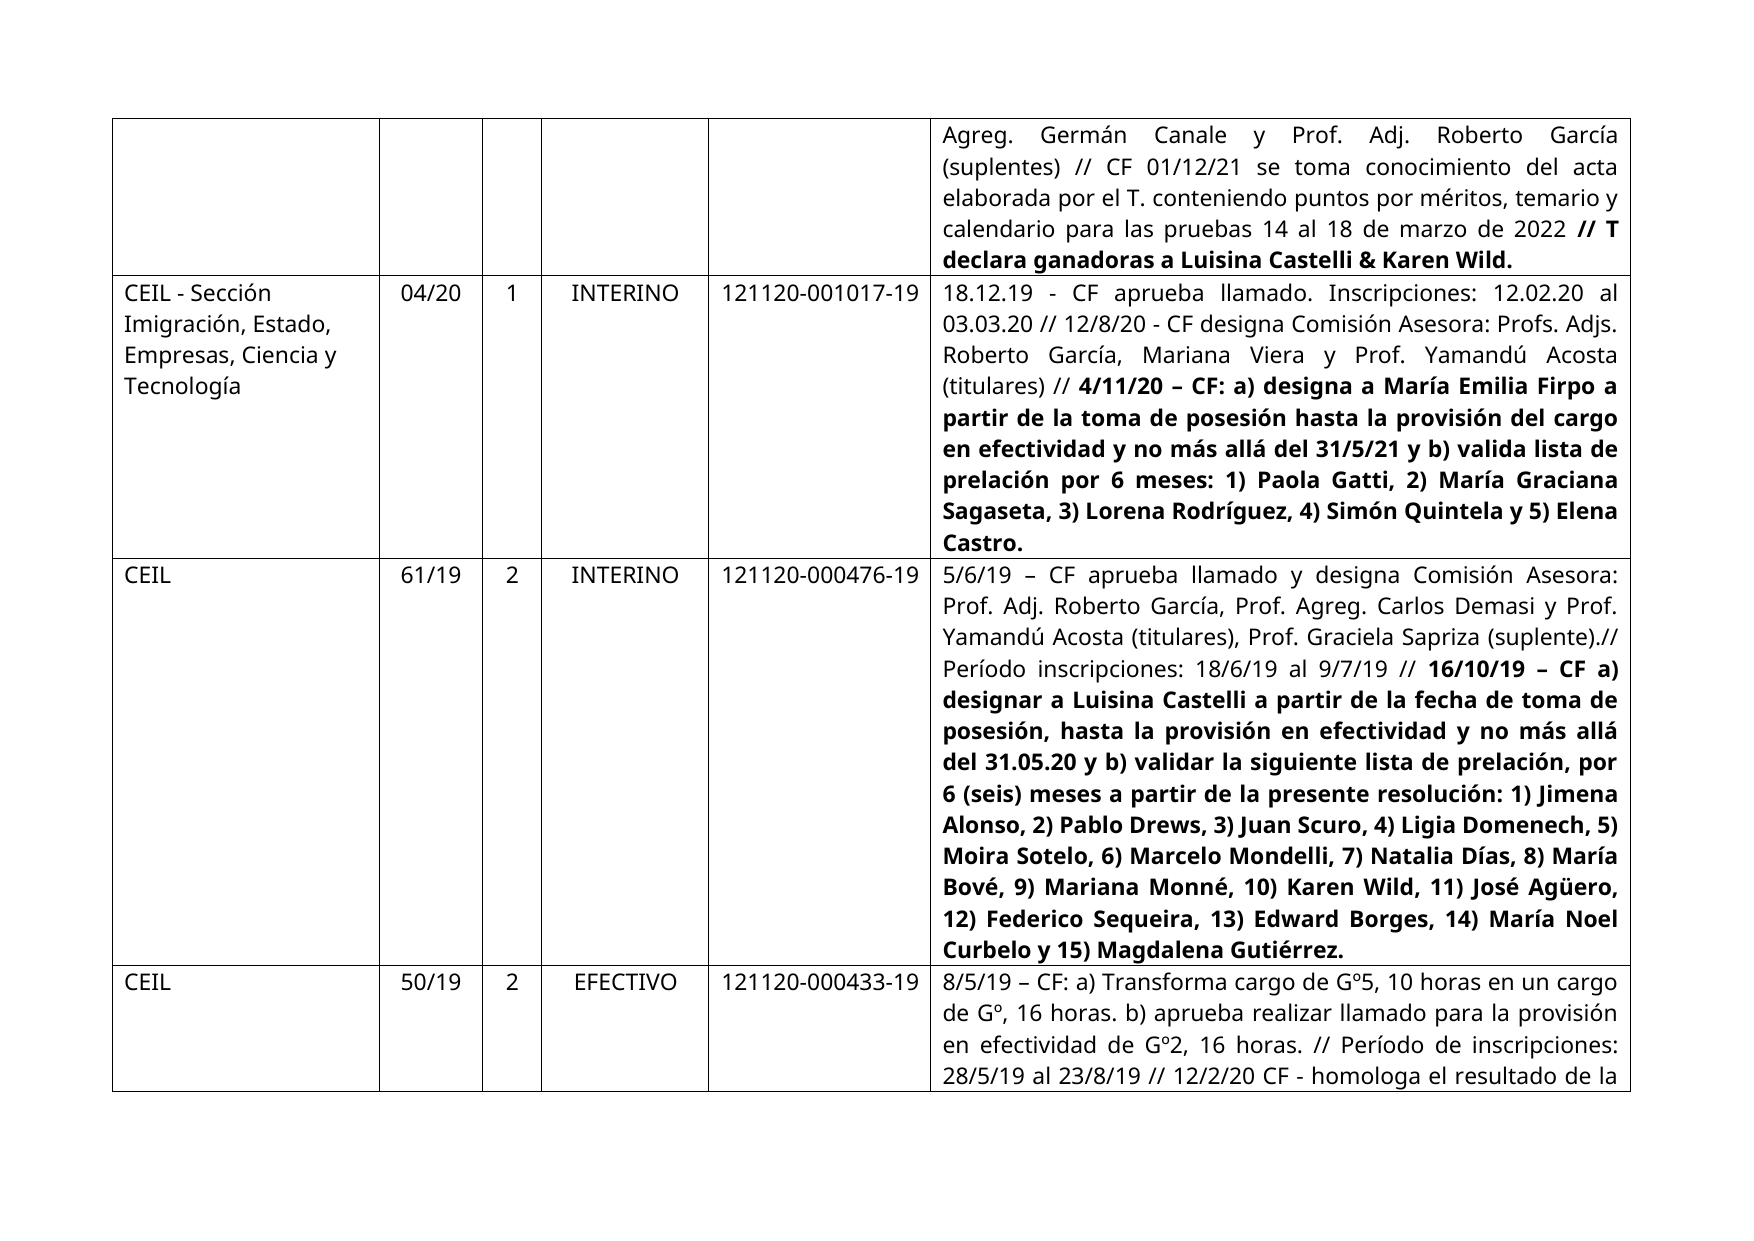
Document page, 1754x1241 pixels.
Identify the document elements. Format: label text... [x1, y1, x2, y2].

table_cell 2 [483, 966, 541, 1091]
table_cell 121120-000433-19 [709, 966, 930, 1091]
table_cell [380, 119, 482, 275]
table_cell 5/6/19 – CF aprueba llamado y designa Comisión Asesora: Prof. Adj. Roberto García, Prof. Agreg. Carlos Demasi y Prof. Yamandú Acosta (titulares), Prof. Graciela Sapriza (suplente).// Período inscripciones: 18/6/19 al 9/7/19 // 16/10/19 – CF a) designar a Luisina Castelli a partir de la fecha de toma de posesión, hasta la provisión en efectividad y no más allá del 31.05.20 y b) validar la siguiente lista de prelación, por 6 (seis) meses a partir de la presente resolución: 1) Jimena Alonso, 2) Pablo Drews, 3) Juan Scuro, 4) Ligia Domenech, 5) Moira Sotelo, 6) Marcelo Mondelli, 7) Natalia Días, 8) María Bové, 9) Mariana Monné, 10) Karen Wild, 11) José Agüero, 12) Federico Sequeira, 13) Edward Borges, 14) María Noel Curbelo y 15) Magdalena Gutiérrez. [931, 559, 1630, 965]
table_cell INTERINO [542, 559, 708, 965]
table_cell 121120-001017-19 [709, 276, 930, 558]
table_cell [113, 119, 379, 275]
table_cell 50/19 [380, 966, 482, 1091]
table_cell EFECTIVO [542, 966, 708, 1091]
table_cell 8/5/19 – CF: a) Transforma cargo de Gº5, 10 horas en un cargo de Gº, 16 horas. b) aprueba realizar llamado para la provisión en efectividad de Gº2, 16 horas. // Período de inscripciones: 28/5/19 al 23/8/19 // 12/2/20 CF - homologa el resultado de la [931, 966, 1630, 1091]
table_cell Agreg. Germán Canale y Prof. Adj. Roberto García (suplentes) // CF 01/12/21 se toma conocimiento del acta elaborada por el T. conteniendo puntos por méritos, temario y calendario para las pruebas 14 al 18 de marzo de 2022 // T declara ganadoras a Luisina Castelli & Karen Wild. [931, 119, 1630, 275]
table_cell 1 [483, 276, 541, 558]
table_cell [483, 119, 541, 275]
table_cell 61/19 [380, 559, 482, 965]
table_cell 2 [483, 559, 541, 965]
table_cell CEIL [113, 559, 379, 965]
table_cell CEIL [113, 966, 379, 1091]
table_cell CEIL - Sección Imigración, Estado, Empresas, Ciencia y Tecnología [113, 276, 379, 558]
table_cell INTERINO [542, 276, 708, 558]
table_cell 18.12.19 - CF aprueba llamado. Inscripciones: 12.02.20 al 03.03.20 // 12/8/20 - CF designa Comisión Asesora: Profs. Adjs. Roberto García, Mariana Viera y Prof. Yamandú Acosta (titulares) // 4/11/20 – CF: a) designa a María Emilia Firpo a partir de la toma de posesión hasta la provisión del cargo en efectividad y no más allá del 31/5/21 y b) valida lista de prelación por 6 meses: 1) Paola Gatti, 2) María Graciana Sagaseta, 3) Lorena Rodríguez, 4) Simón Quintela y 5) Elena Castro. [931, 276, 1630, 558]
table_cell 121120-000476-19 [709, 559, 930, 965]
table_cell 04/20 [380, 276, 482, 558]
table_cell [542, 119, 708, 275]
table_cell [709, 119, 930, 275]
